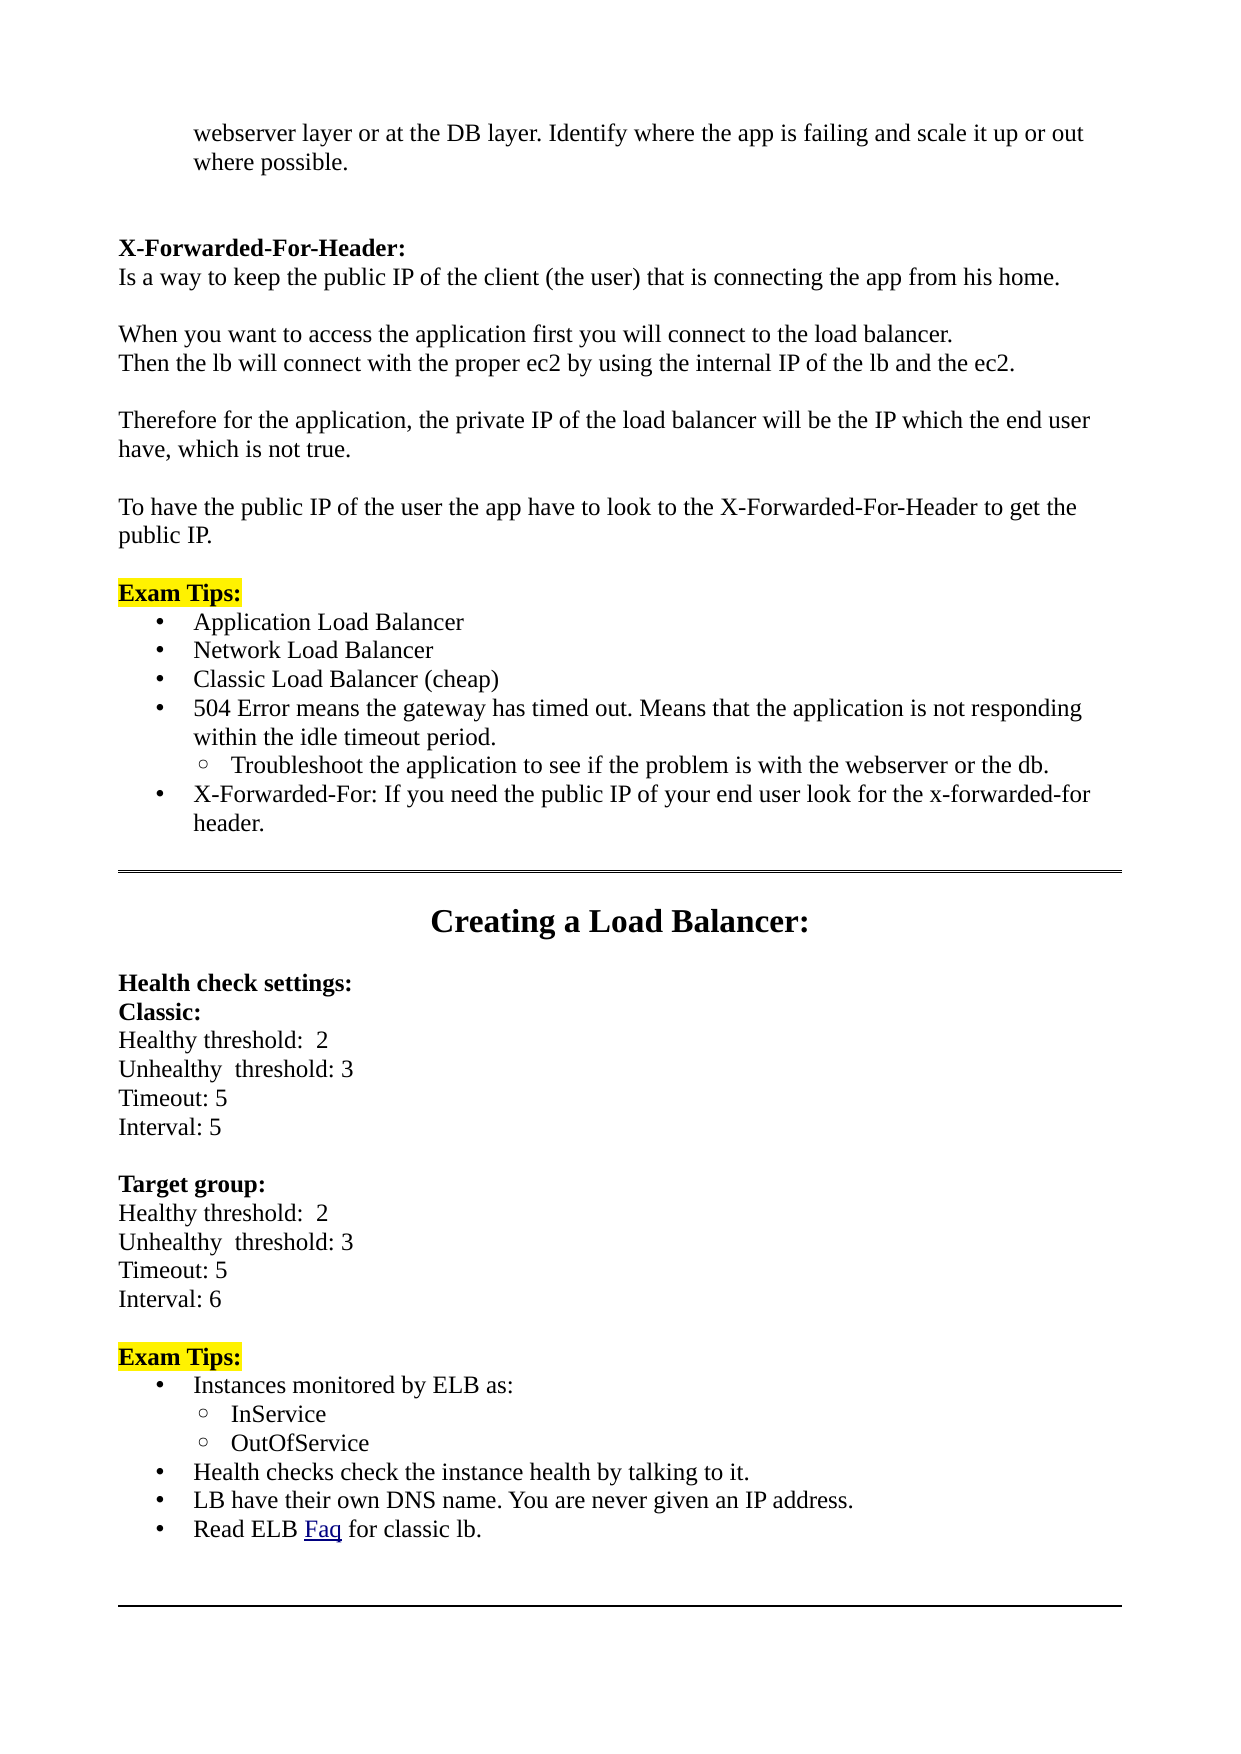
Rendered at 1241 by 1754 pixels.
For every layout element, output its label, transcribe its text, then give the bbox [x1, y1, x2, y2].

text Exam Tips: [118, 1342, 1122, 1371]
list Health checks check the instance health by talking to it. [156, 1457, 1122, 1486]
text Then the lb will connect with the proper ec2 by using the internal IP of the lb and the ec2. [118, 348, 1122, 377]
list Instances monitored by ELB as: [156, 1371, 1122, 1399]
list Troubleshoot the application to see if the problem is with the webserver or the db. [193, 751, 1122, 779]
text Classic: [118, 997, 1122, 1026]
text Creating a Load Balancer: [118, 901, 1122, 939]
list LB have their own DNS name. You are never given an IP address. [156, 1486, 1122, 1514]
text Target group: [118, 1169, 1122, 1198]
list webserver layer or at the DB layer. Identify where the app is failing and scale it up or out where possible. [156, 118, 1122, 176]
list X-Forwarded-For: If you need the public IP of your end user look for the x-forwarded-for header. [156, 779, 1122, 837]
text Healthy threshold: 2 [118, 1198, 1122, 1227]
text When you want to access the application first you will connect to the load balancer. [118, 319, 1122, 348]
list Classic Load Balancer (cheap) [156, 664, 1122, 693]
text Unhealthy threshold: 3 [118, 1054, 1122, 1083]
text Exam Tips: [118, 578, 1122, 607]
text Therefore for the application, the private IP of the load balancer will be the IP which the end user have, which is not true. [118, 406, 1122, 463]
text X-Forwarded-For-Header: [118, 233, 1122, 262]
text Is a way to keep the public IP of the client (the user) that is connecting the app from his home. [118, 262, 1122, 291]
text Timeout: 5 [118, 1256, 1122, 1284]
text Unhealthy threshold: 3 [118, 1227, 1122, 1256]
text To have the public IP of the user the app have to look to the X-Forwarded-For-Header to get the public IP. [118, 492, 1122, 549]
list Network Load Balancer [156, 636, 1122, 664]
text Health check settings: [118, 968, 1122, 997]
text Timeout: 5 [118, 1083, 1122, 1112]
text Healthy threshold: 2 [118, 1026, 1122, 1054]
text Interval: 5 [118, 1112, 1122, 1141]
list OutOfService [193, 1428, 1122, 1457]
list Application Load Balancer [156, 607, 1122, 636]
list 504 Error means the gateway has timed out. Means that the application is not responding within the idle timeout period. [156, 693, 1122, 751]
list Read ELB Faq for classic lb. [156, 1514, 1122, 1543]
text Interval: 6 [118, 1284, 1122, 1313]
list InService [193, 1399, 1122, 1428]
